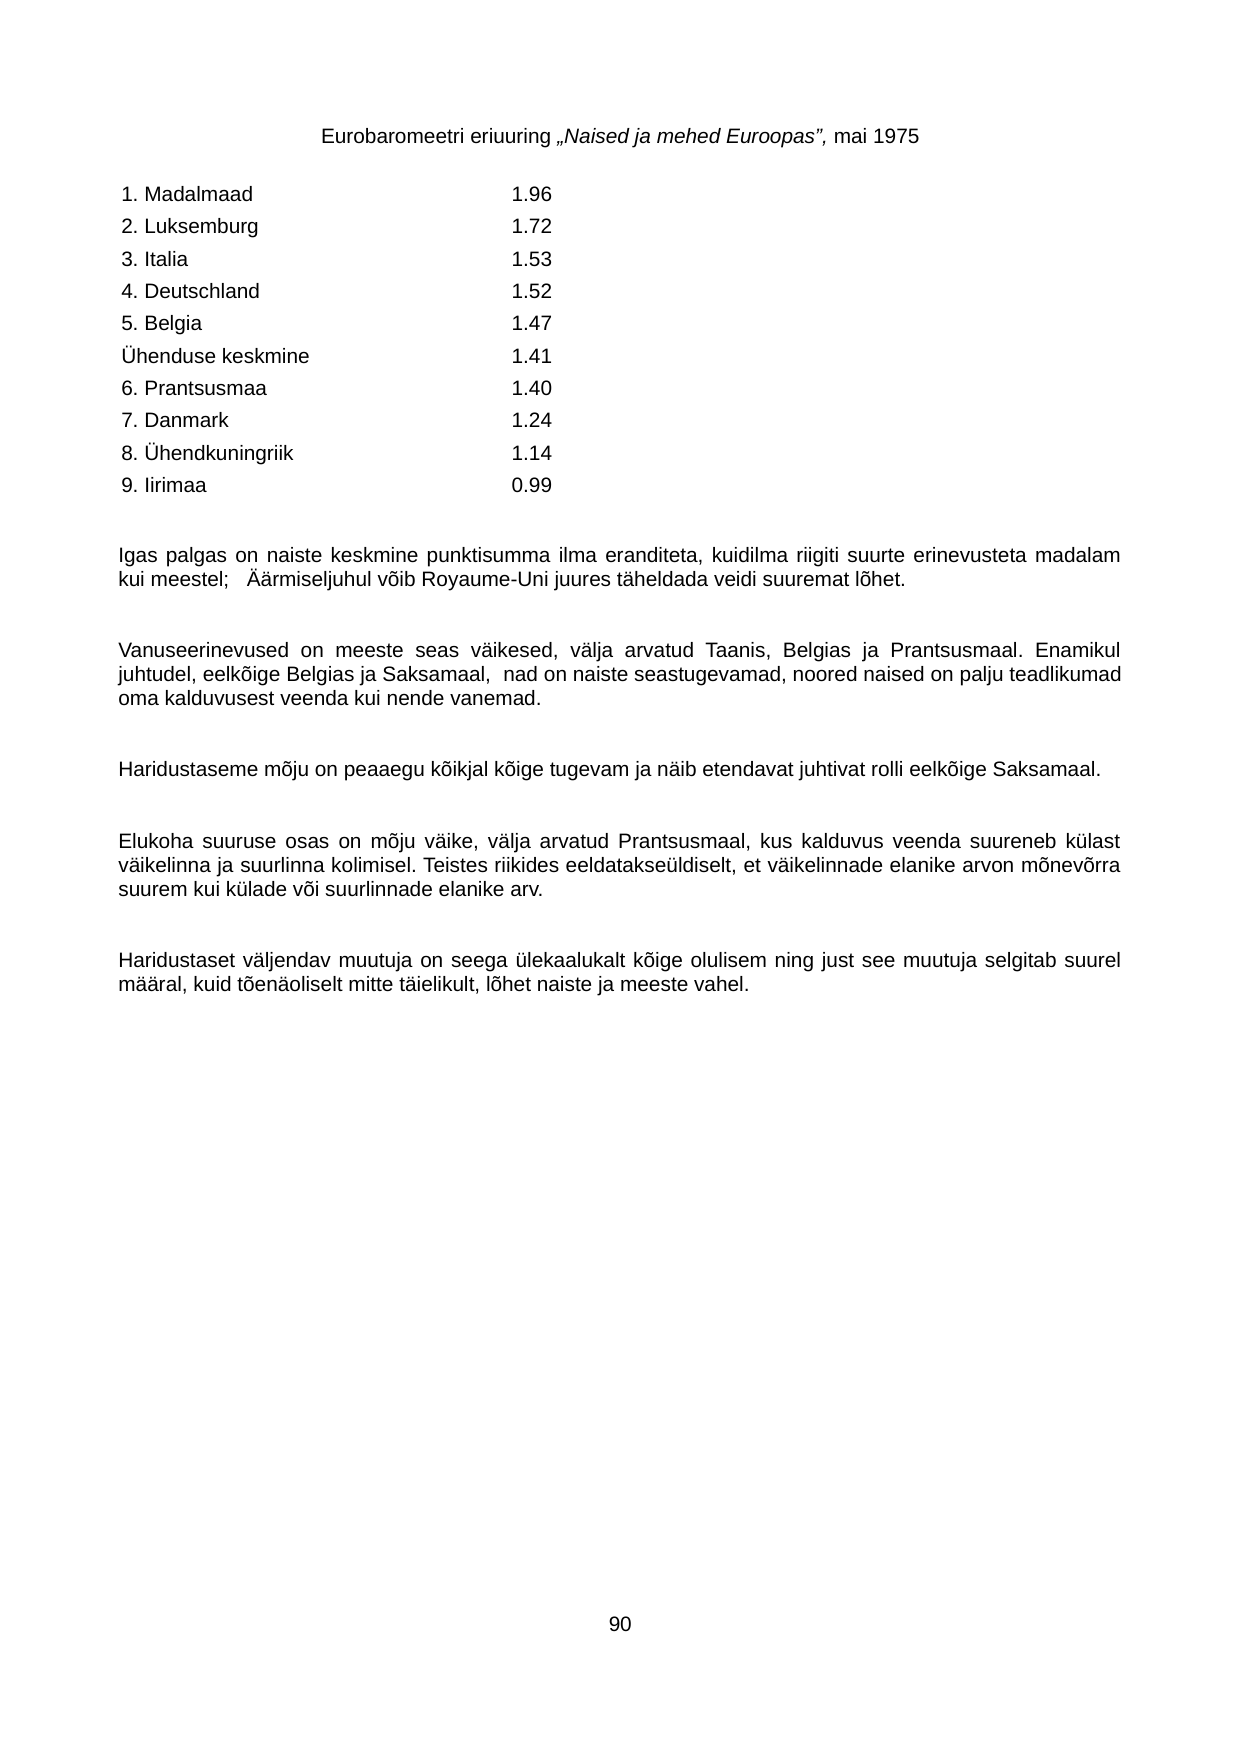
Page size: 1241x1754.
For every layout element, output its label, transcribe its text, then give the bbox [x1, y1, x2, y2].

table_cell 1,72 [416, 210, 555, 242]
table_cell 6. Prantsusmaa [118, 372, 416, 404]
table_cell 3. Italia [118, 242, 416, 274]
table_cell 7. Danmark [118, 404, 416, 437]
table_cell 1,52 [416, 275, 555, 307]
table_cell 4. Deutschland [118, 275, 416, 307]
text Elukoha suuruse osas on mõju väike, välja arvatud Prantsusmaal, kus kalduvus veenda suureneb külast väikelinna ja suurlinna kolimisel. Teistes riikides eeldatakseüldiselt, et väikelinnade elanike arvon mõnevõrra suurem kui külade või suurlinnade elanike arv. [118, 828, 1122, 900]
text Haridustaset väljendav muutuja on seega ülekaalukalt kõige olulisem ning just see muutuja selgitab suurel määral, kuid tõenäoliselt mitte täielikult, lõhet naiste ja meeste vahel. [118, 948, 1122, 996]
table_cell 0,99 [416, 469, 555, 501]
table_cell 1,53 [416, 242, 555, 274]
table_cell 8. Ühendkuningriik [118, 437, 416, 469]
table_cell 1,14 [416, 437, 555, 469]
table_cell 1,41 [416, 339, 555, 372]
table_cell 1,24 [416, 404, 555, 437]
text Igas palgas on naiste keskmine punktisumma ilma eranditeta, kuidilma riigiti suurte erinevusteta madalam kui meestel; Äärmiseljuhul võib Royaume-Uni juures täheldada veidi suuremat lõhet. [118, 543, 1122, 591]
table_cell 9. Iirimaa [118, 469, 416, 501]
table_cell Ühenduse keskmine [118, 339, 416, 372]
table_cell 1. Madalmaad [118, 178, 416, 210]
table_cell 1,40 [416, 372, 555, 404]
text Haridustaseme mõju on peaaegu kõikjal kõige tugevam ja näib etendavat juhtivat rolli eelkõige Saksamaal. [118, 757, 1122, 781]
table_cell 1,47 [416, 307, 555, 339]
text Vanuseerinevused on meeste seas väikesed, välja arvatud Taanis, Belgias ja Prantsusmaal. Enamikul juhtudel, eelkõige Belgias ja Saksamaal, nad on naiste seastugevamad, noored naised on palju teadlikumad oma kalduvusest veenda kui nende vanemad. [118, 638, 1122, 710]
table_cell 2. Luksemburg [118, 210, 416, 242]
table_cell 1,96 [416, 178, 555, 210]
table_cell 5. Belgia [118, 307, 416, 339]
